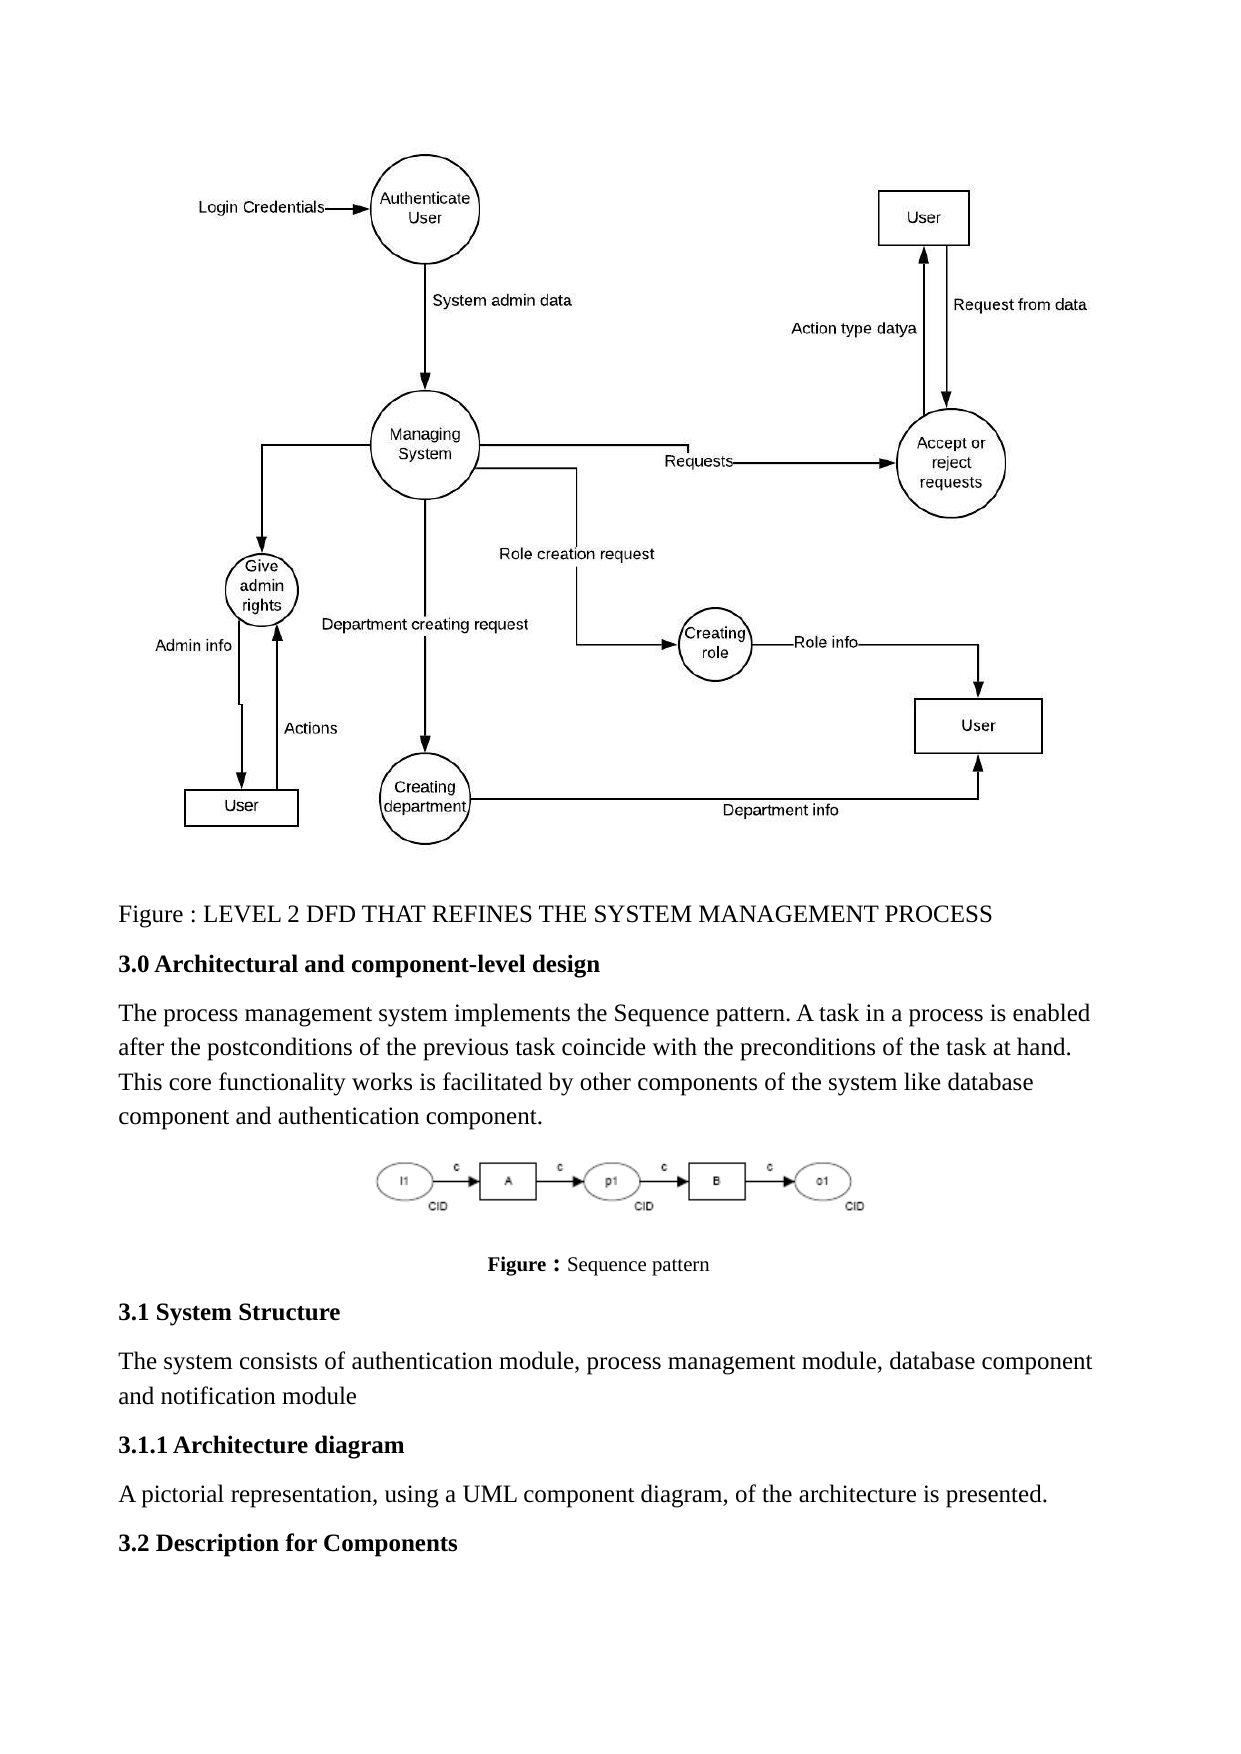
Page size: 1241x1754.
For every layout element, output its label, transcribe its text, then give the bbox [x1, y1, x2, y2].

text Figure : LEVEL 2 DFD THAT REFINES THE SYSTEM MANAGEMENT PROCESS [118, 899, 1122, 928]
text 3.0 Architectural and component-level design [118, 949, 1122, 977]
text A pictorial representation, using a UML component diagram, of the architecture is presented. [118, 1479, 1122, 1508]
text The process management system implements the Sequence pattern. A task in a process is enabled after the postconditions of the previous task coincide with the preconditions of the task at hand. This core functionality works is facilitated by other components of the system like database component and authentication component. [118, 998, 1122, 1130]
text The system consists of authentication module, process management module, database component and notification module [118, 1346, 1122, 1410]
text 3.1.1 Architecture diagram [118, 1430, 1122, 1459]
text Figure : Sequence pattern [118, 1248, 1122, 1277]
text 3.1 System Structure [118, 1297, 1122, 1326]
text 3.2 Description for Components [118, 1528, 1122, 1557]
